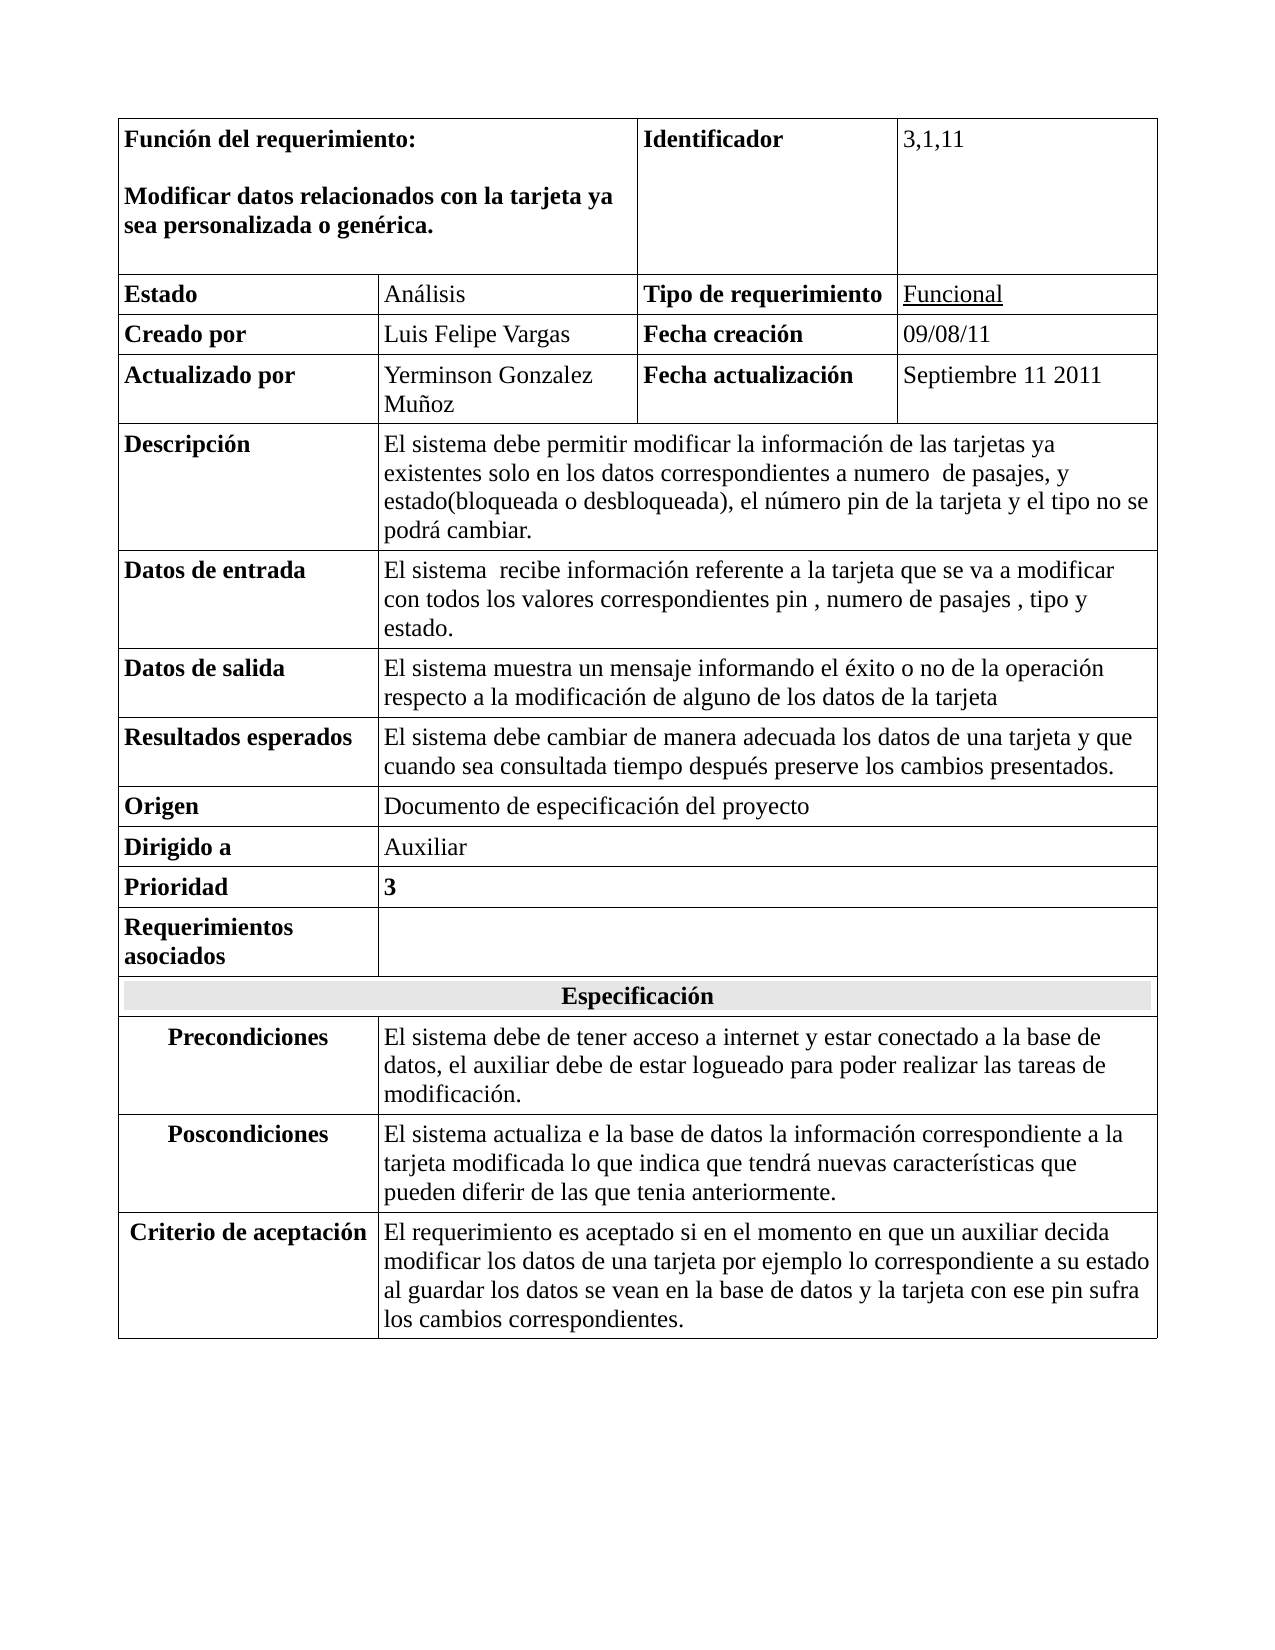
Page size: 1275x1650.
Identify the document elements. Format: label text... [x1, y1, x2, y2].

table_cell 3 [379, 867, 1157, 907]
table_cell Tipo de requerimiento [638, 275, 897, 314]
table_header Función del requerimiento: Modificar datos relacionados con la tarjeta ya sea personalizada o genérica. [119, 119, 637, 273]
table_cell Luis Felipe Vargas [379, 315, 637, 354]
table_cell Resultados esperados [119, 718, 378, 786]
table_cell Origen [119, 787, 378, 826]
table_cell El sistema actualiza e la base de datos la información correspondiente a la tarjeta modificada lo que indica que tendrá nuevas características que pueden diferir de las que tenia anteriormente. [379, 1115, 1157, 1212]
table_cell Análisis [379, 275, 637, 314]
table_cell Datos de entrada [119, 551, 378, 647]
table_cell Funcional [898, 275, 1157, 314]
table_cell Creado por [119, 315, 378, 354]
table_header 3,1,11 [898, 119, 1157, 273]
table_cell Dirigido a [119, 827, 378, 866]
table_cell Yerminson Gonzalez Muñoz [379, 355, 637, 423]
table_cell El requerimiento es aceptado si en el momento en que un auxiliar decida modificar los datos de una tarjeta por ejemplo lo correspondiente a su estado al guardar los datos se vean en la base de datos y la tarjeta con ese pin sufra los cambios correspondientes. [379, 1213, 1157, 1338]
table_cell El sistema debe cambiar de manera adecuada los datos de una tarjeta y que cuando sea consultada tiempo después preserve los cambios presentados. [379, 718, 1157, 786]
table_cell Actualizado por [119, 355, 378, 423]
table_cell Fecha actualización [638, 355, 897, 423]
table_cell El sistema debe de tener acceso a internet y estar conectado a la base de datos, el auxiliar debe de estar logueado para poder realizar las tareas de modificación. [379, 1017, 1157, 1114]
table_header Identificador [638, 119, 897, 273]
table_cell Especificación [119, 977, 1157, 1016]
table_cell El sistema muestra un mensaje informando el éxito o no de la operación respecto a la modificación de alguno de los datos de la tarjeta [379, 649, 1157, 717]
table_cell El sistema recibe información referente a la tarjeta que se va a modificar con todos los valores correspondientes pin , numero de pasajes , tipo y estado. [379, 551, 1157, 647]
table_cell Descripción [119, 424, 378, 550]
table_cell Estado [119, 275, 378, 314]
table_cell El sistema debe permitir modificar la información de las tarjetas ya existentes solo en los datos correspondientes a numero de pasajes, y estado(bloqueada o desbloqueada), el número pin de la tarjeta y el tipo no se podrá cambiar. [379, 424, 1157, 550]
table_cell Prioridad [119, 867, 378, 907]
table_cell Documento de especificación del proyecto [379, 787, 1157, 826]
table_cell 08/09/11 [898, 315, 1157, 354]
table_cell Criterio de aceptación [119, 1213, 378, 1338]
table_cell Septiembre 11 2011 [898, 355, 1157, 423]
table_cell Auxiliar [379, 827, 1157, 866]
table_cell Fecha creación [638, 315, 897, 354]
table_cell Poscondiciones [119, 1115, 378, 1212]
table_cell Precondiciones [119, 1017, 378, 1114]
table_cell [379, 908, 1157, 976]
table_cell Requerimientos asociados [119, 908, 378, 976]
table_cell Datos de salida [119, 649, 378, 717]
